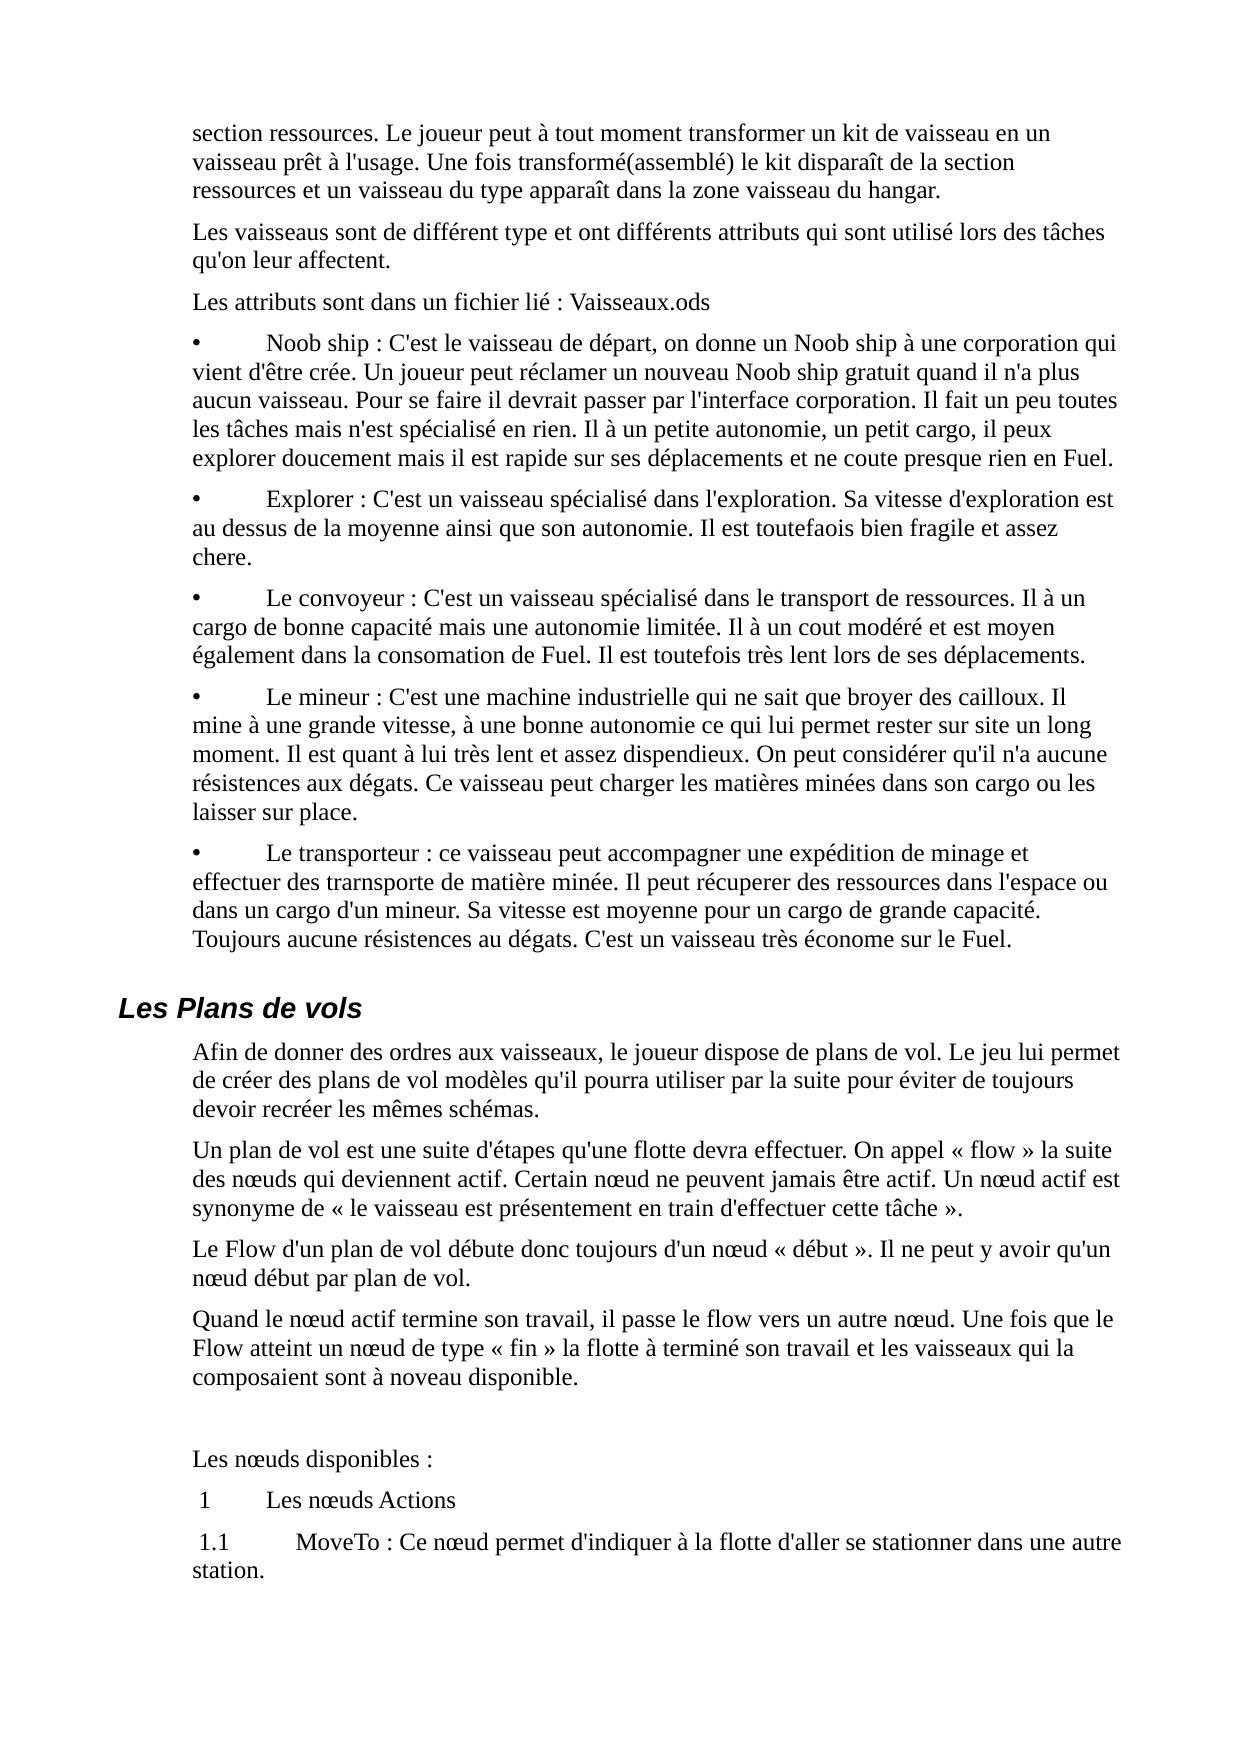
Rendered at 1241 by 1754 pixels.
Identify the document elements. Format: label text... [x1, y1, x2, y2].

list Le mineur : C'est une machine industrielle qui ne sait que broyer des cailloux. Il mine à une grande vitesse, à une bonne autonomie ce qui lui permet rester sur site un long moment. Il est quant à lui très lent et assez dispendieux. On peut considérer qu'il n'a aucune résistences aux dégats. Ce vaisseau peut charger les matières minées dans son cargo ou les laisser sur place. [192, 682, 1122, 826]
list Noob ship : C'est le vaisseau de départ, on donne un Noob ship à une corporation qui vient d'être crée. Un joueur peut réclamer un nouveau Noob ship gratuit quand il n'a plus aucun vaisseau. Pour se faire il devrait passer par l'interface corporation. Il fait un peu toutes les tâches mais n'est spécialisé en rien. Il à un petite autonomie, un petit cargo, il peux explorer doucement mais il est rapide sur ses déplacements et ne coute presque rien en Fuel. [192, 328, 1122, 472]
list Les nœuds Actions [192, 1485, 1122, 1514]
text section ressources. Le joueur peut à tout moment transformer un kit de vaisseau en un vaisseau prêt à l'usage. Une fois transformé(assemblé) le kit disparaît de la section ressources et un vaisseau du type apparaît dans la zone vaisseau du hangar. [192, 118, 1122, 204]
text Afin de donner des ordres aux vaisseaux, le joueur dispose de plans de vol. Le jeu lui permet de créer des plans de vol modèles qu'il pourra utiliser par la suite pour éviter de toujours devoir recréer les mêmes schémas. [192, 1037, 1122, 1123]
subtitle Les Plans de vols [118, 991, 1122, 1024]
text Les nœuds disponibles : [192, 1444, 1122, 1473]
text Le Flow d'un plan de vol débute donc toujours d'un nœud « début ». Il ne peut y avoir qu'un nœud début par plan de vol. [192, 1234, 1122, 1292]
text Quand le nœud actif termine son travail, il passe le flow vers un autre nœud. Une fois que le Flow atteint un nœud de type « fin » la flotte à terminé son travail et les vaisseaux qui la composaient sont à noveau disponible. [192, 1304, 1122, 1390]
text Les vaisseaus sont de différent type et ont différents attributs qui sont utilisé lors des tâches qu'on leur affectent. [192, 217, 1122, 274]
text Un plan de vol est une suite d'étapes qu'une flotte devra effectuer. On appel « flow » la suite des nœuds qui deviennent actif. Certain nœud ne peuvent jamais être actif. Un nœud actif est synonyme de « le vaisseau est présentement en train d'effectuer cette tâche ». [192, 1135, 1122, 1222]
text Les attributs sont dans un fichier lié : Vaisseaux.ods [192, 287, 1122, 316]
list Explorer : C'est un vaisseau spécialisé dans l'exploration. Sa vitesse d'exploration est au dessus de la moyenne ainsi que son autonomie. Il est toutefaois bien fragile et assez chere. [192, 484, 1122, 571]
list MoveTo : Ce nœud permet d'indiquer à la flotte d'aller se stationner dans une autre station. [192, 1527, 1122, 1584]
list Le transporteur : ce vaisseau peut accompagner une expédition de minage et effectuer des trarnsporte de matière minée. Il peut récuperer des ressources dans l'espace ou dans un cargo d'un mineur. Sa vitesse est moyenne pour un cargo de grande capacité. Toujours aucune résistences au dégats. C'est un vaisseau très économe sur le Fuel. [192, 838, 1122, 953]
list Le convoyeur : C'est un vaisseau spécialisé dans le transport de ressources. Il à un cargo de bonne capacité mais une autonomie limitée. Il à un cout modéré et est moyen également dans la consomation de Fuel. Il est toutefois très lent lors de ses déplacements. [192, 583, 1122, 669]
